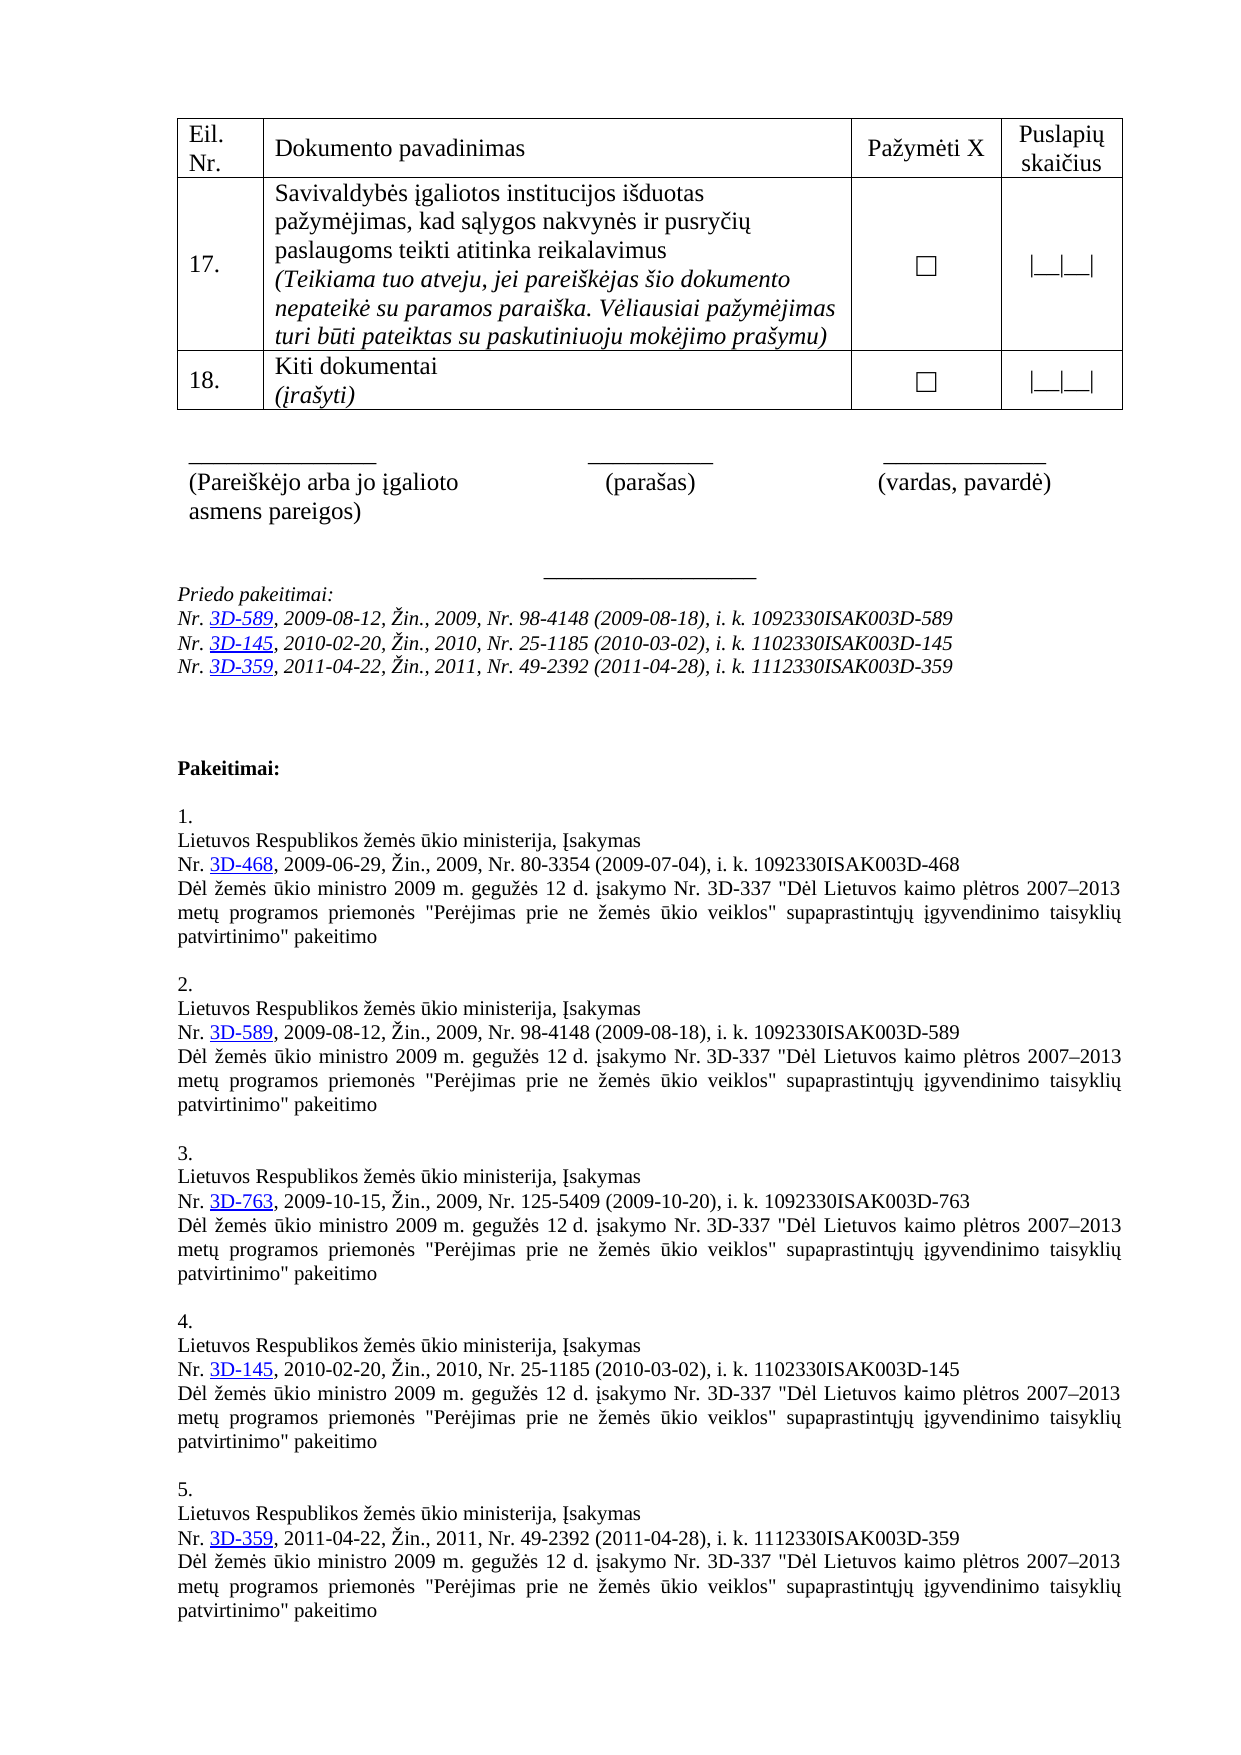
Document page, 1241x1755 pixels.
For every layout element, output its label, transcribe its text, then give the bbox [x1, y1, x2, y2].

table_cell 17. [178, 178, 263, 350]
text 1. [177, 803, 1122, 828]
text Priedo pakeitimai: [177, 582, 1122, 606]
text Dėl žemės ūkio ministro 2009 m. gegužės 12 d. įsakymo Nr. 3D-337 "Dėl Lietuvos kaimo plėtros 2007–2013 metų programos priemonės "Perėjimas prie ne žemės ūkio veiklos" supaprastintųjų įgyvendinimo taisyklių patvirtinimo" pakeitimo [177, 1381, 1122, 1453]
text Dėl žemės ūkio ministro 2009 m. gegužės 12 d. įsakymo Nr. 3D-337 "Dėl Lietuvos kaimo plėtros 2007–2013 metų programos priemonės "Perėjimas prie ne žemės ūkio veiklos" supaprastintųjų įgyvendinimo taisyklių patvirtinimo" pakeitimo [177, 876, 1122, 948]
text Nr. 3D-145, 2010-02-20, Žin., 2010, Nr. 25-1185 (2010-03-02), i. k. 1102330ISAK003D-145 [177, 630, 1122, 654]
text Nr. 3D-359, 2011-04-22, Žin., 2011, Nr. 49-2392 (2011-04-28), i. k. 1112330ISAK003D-359 [177, 654, 1122, 678]
table_cell □ [852, 178, 1001, 350]
text Nr. 3D-589, 2009-08-12, Žin., 2009, Nr. 98-4148 (2009-08-18), i. k. 1092330ISAK003D-589 [177, 606, 1122, 630]
text Dėl žemės ūkio ministro 2009 m. gegužės 12 d. įsakymo Nr. 3D-337 "Dėl Lietuvos kaimo plėtros 2007–2013 metų programos priemonės "Perėjimas prie ne žemės ūkio veiklos" supaprastintųjų įgyvendinimo taisyklių patvirtinimo" pakeitimo [177, 1213, 1122, 1285]
table_header Eil. Nr. [178, 119, 263, 177]
text Nr. 3D-145, 2010-02-20, Žin., 2010, Nr. 25-1185 (2010-03-02), i. k. 1102330ISAK003D-145 [177, 1357, 1122, 1381]
text Lietuvos Respublikos žemės ūkio ministerija, Įsakymas [177, 828, 1122, 852]
text Lietuvos Respublikos žemės ūkio ministerija, Įsakymas [177, 1501, 1122, 1525]
text Nr. 3D-359, 2011-04-22, Žin., 2011, Nr. 49-2392 (2011-04-28), i. k. 1112330ISAK003D-359 [177, 1525, 1122, 1549]
table_cell |__|__| [1002, 178, 1122, 350]
text Dėl žemės ūkio ministro 2009 m. gegužės 12 d. įsakymo Nr. 3D-337 "Dėl Lietuvos kaimo plėtros 2007–2013 metų programos priemonės "Perėjimas prie ne žemės ūkio veiklos" supaprastintųjų įgyvendinimo taisyklių patvirtinimo" pakeitimo [177, 1549, 1122, 1622]
table_cell □ [852, 351, 1001, 409]
text 5. [177, 1477, 1122, 1501]
text 3. [177, 1140, 1122, 1164]
table_header Pažymėti X [852, 119, 1001, 177]
table_cell 18. [178, 351, 263, 409]
text Dėl žemės ūkio ministro 2009 m. gegužės 12 d. įsakymo Nr. 3D-337 "Dėl Lietuvos kaimo plėtros 2007–2013 metų programos priemonės "Perėjimas prie ne žemės ūkio veiklos" supaprastintųjų įgyvendinimo taisyklių patvirtinimo" pakeitimo [177, 1044, 1122, 1116]
text _________________ [177, 553, 1122, 582]
text Nr. 3D-468, 2009-06-29, Žin., 2009, Nr. 80-3354 (2009-07-04), i. k. 1092330ISAK003D-468 [177, 852, 1122, 876]
text Pakeitimai: [177, 755, 1122, 779]
text 2. [177, 972, 1122, 996]
table_cell Kiti dokumentai (įrašyti) [264, 351, 851, 409]
table_header Dokumento pavadinimas [264, 119, 851, 177]
text Nr. 3D-763, 2009-10-15, Žin., 2009, Nr. 125-5409 (2009-10-20), i. k. 1092330ISAK003D-763 [177, 1188, 1122, 1213]
text Nr. 3D-589, 2009-08-12, Žin., 2009, Nr. 98-4148 (2009-08-18), i. k. 1092330ISAK003D-589 [177, 1020, 1122, 1044]
table_header _____________ (vardas, pavardė) [807, 439, 1122, 525]
table_header _______________ (Pareiškėjo arba jo įgalioto asmens pareigos) [177, 439, 494, 525]
text Lietuvos Respublikos žemės ūkio ministerija, Įsakymas [177, 1333, 1122, 1357]
table_header __________ (parašas) [494, 439, 807, 525]
text Lietuvos Respublikos žemės ūkio ministerija, Įsakymas [177, 996, 1122, 1020]
text Lietuvos Respublikos žemės ūkio ministerija, Įsakymas [177, 1164, 1122, 1188]
table_cell Savivaldybės įgaliotos institucijos išduotas pažymėjimas, kad sąlygos nakvynės ir pusryčių paslaugoms teikti atitinka reikalavimus (Teikiama tuo atveju, jei pareiškėjas šio dokumento nepateikė su paramos paraiška. Vėliausiai pažymėjimas turi būti pateiktas su paskutiniuoju mokėjimo prašymu) [264, 178, 851, 350]
table_header Puslapių skaičius [1002, 119, 1122, 177]
table_cell |__|__| [1002, 351, 1122, 409]
text 4. [177, 1309, 1122, 1333]
